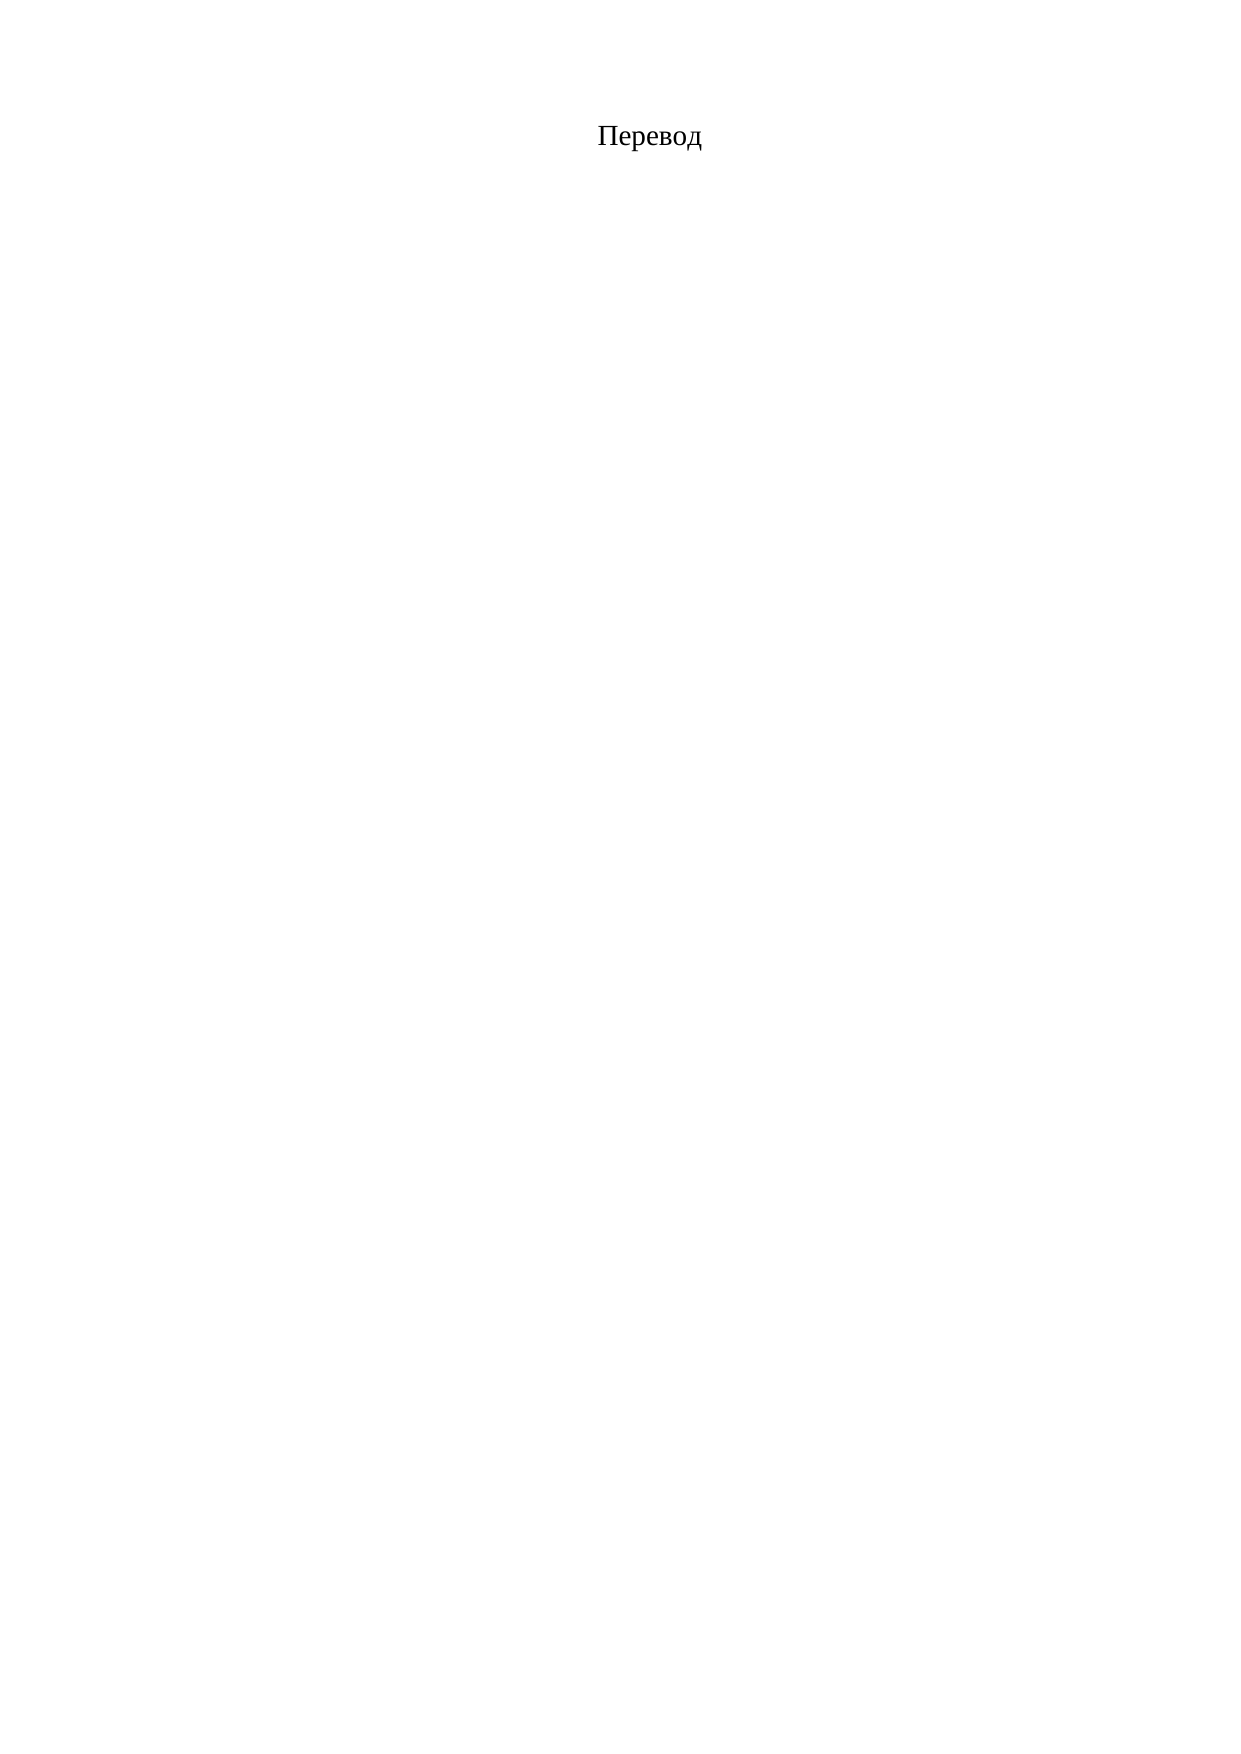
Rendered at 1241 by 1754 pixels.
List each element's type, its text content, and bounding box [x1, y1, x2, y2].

text Перевод [118, 118, 1181, 152]
